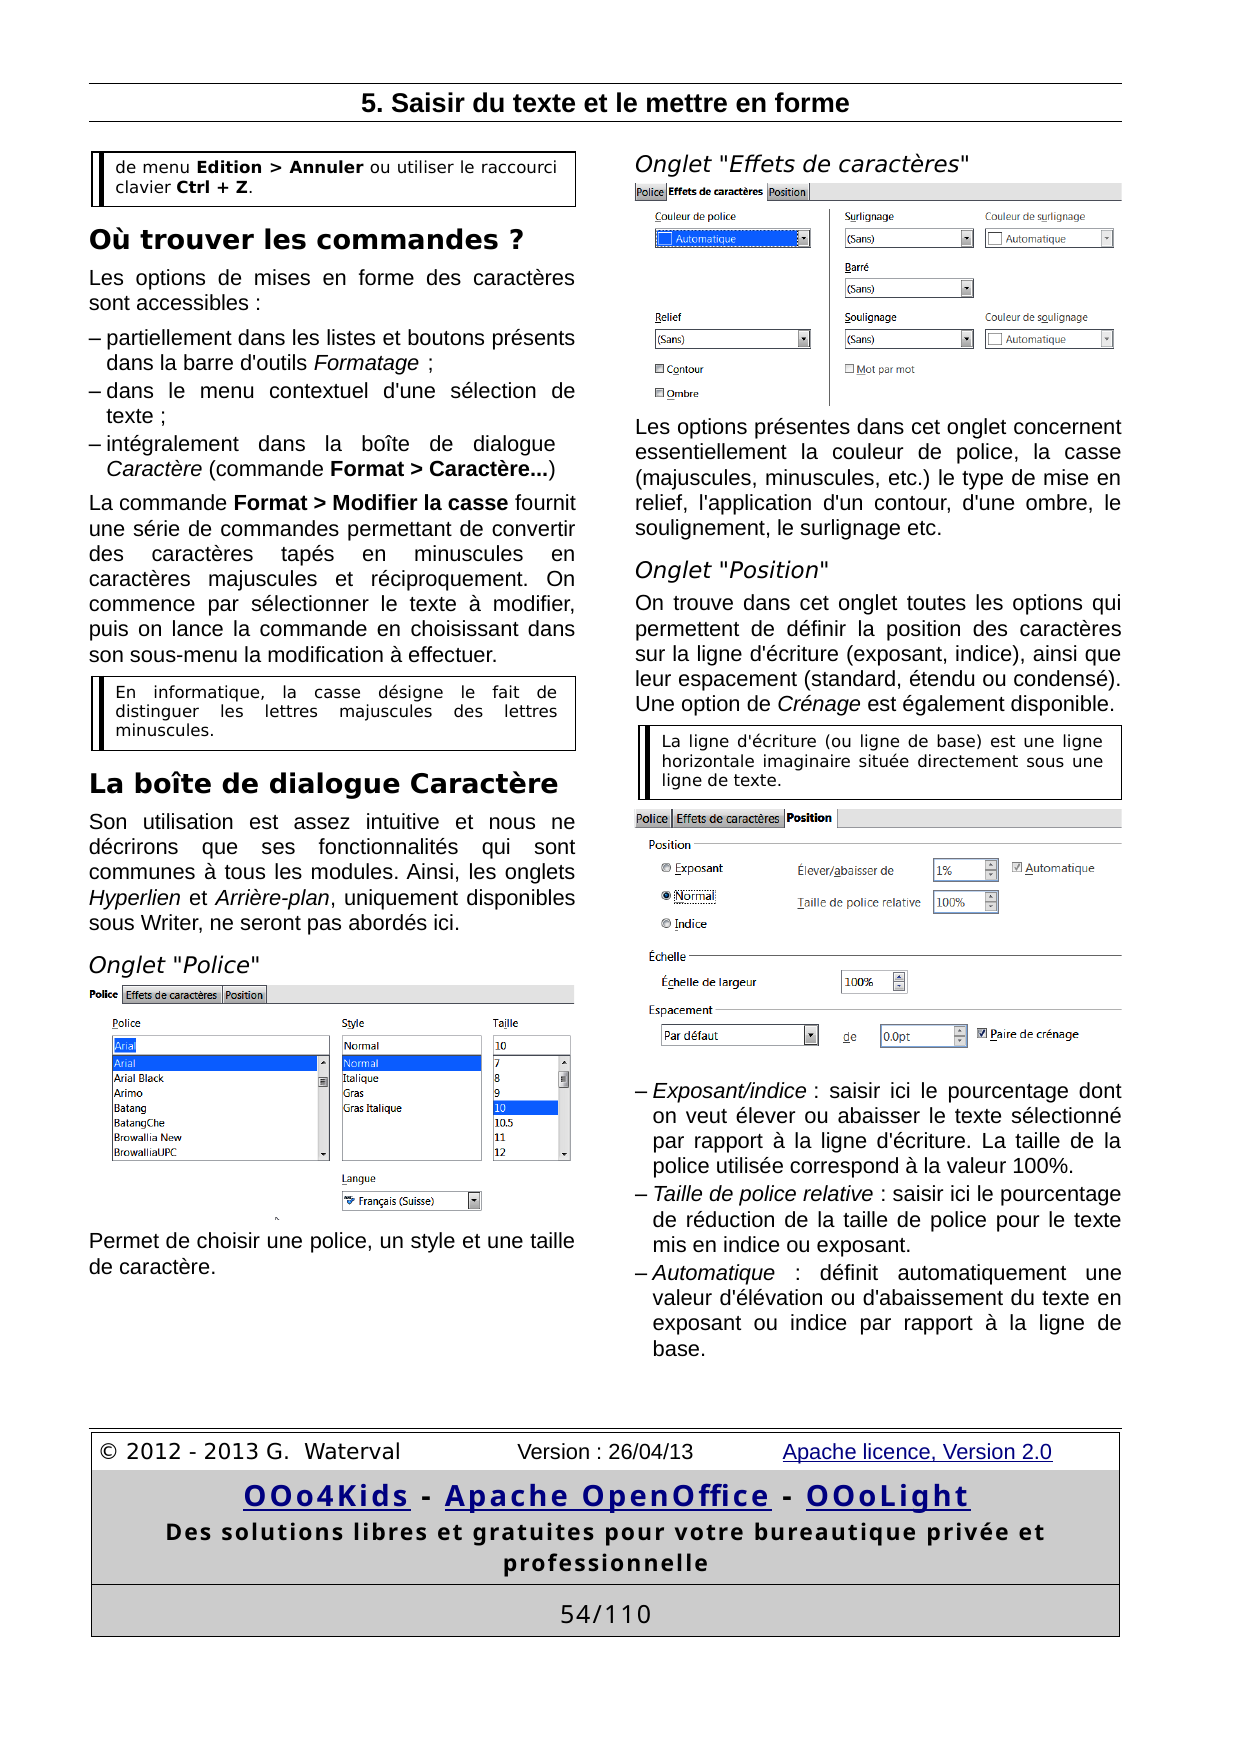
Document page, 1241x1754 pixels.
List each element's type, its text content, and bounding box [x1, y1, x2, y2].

text Permet de choisir une police, un style et une taille de caractère. [88, 1228, 576, 1279]
text Les options présentes dans cet onglet concernent essentiellement la couleur de police, la casse (majuscules, minuscules, etc.) le type de mise en relief, l'application d'un contour, d'une ombre, le soulignement, le surlignage etc. [635, 414, 1122, 540]
text Son utilisation est assez intuitive et nous ne décrirons que ses fonctionnalités qui sont communes à tous les modules. Ainsi, les onglets Hyperlien et Arrière-plan, uniquement disponibles sous Writer, ne seront pas abordés ici. [88, 809, 576, 935]
list Taille de police relative : saisir ici le pourcentage de réduction de la taille de police pour le texte mis en indice ou exposant. [635, 1181, 1122, 1257]
list La commande Format > Modifier la casse fournit une série de commandes permettant de convertir des caractères tapés en minuscules en caractères majuscules et réciproquement. On commence par sélectionner le texte à modifier, puis on lance la commande en choisissant dans son sous-menu la modification à effectuer. [88, 490, 576, 667]
list partiellement dans les listes et boutons présents dans la barre d'outils Formatage ; [88, 324, 576, 375]
list Automatique : définit automatiquement une valeur d'élévation ou d'abaissement du texte en exposant ou indice par rapport à la ligne de base. [635, 1260, 1122, 1361]
table_header La ligne d'écriture (ou ligne de base) est une ligne horizontale imaginaire située directement sous une ligne de texte. [650, 726, 1121, 799]
subtitle Onglet "Position" [635, 558, 1122, 584]
subtitle Où trouver les commandes ? [88, 225, 576, 256]
table_header de menu Edition > Annuler ou utiliser le raccourci clavier Ctrl + Z. [104, 153, 575, 206]
text Les options de mises en forme des caractères sont accessibles : [88, 265, 576, 316]
list intégralement dans la boîte de dialogue Caractère (commande Format > Caractère...) [88, 431, 576, 481]
subtitle La boîte de dialogue Caractère [88, 768, 576, 800]
subtitle Onglet "Police" [88, 952, 576, 979]
text On trouve dans cet onglet toutes les options qui permettent de définir la position des caractères sur la ligne d'écriture (exposant, indice), ainsi que leur espacement (standard, étendu ou condensé). Une option de Crénage est également disponible. [635, 590, 1122, 716]
subtitle Onglet "Effets de caractères" [635, 151, 1122, 178]
list dans le menu contextuel d'une sélection de texte ; [88, 378, 576, 428]
table_header En informatique, la casse désigne le fait de distinguer les lettres majuscules des lettres minuscules. [104, 677, 575, 749]
list Exposant/indice : saisir ici le pourcentage dont on veut élever ou abaisser le texte sélectionné par rapport à la ligne d'écriture. La taille de la police utilisée correspond à la valeur 100%. [635, 1078, 1122, 1178]
